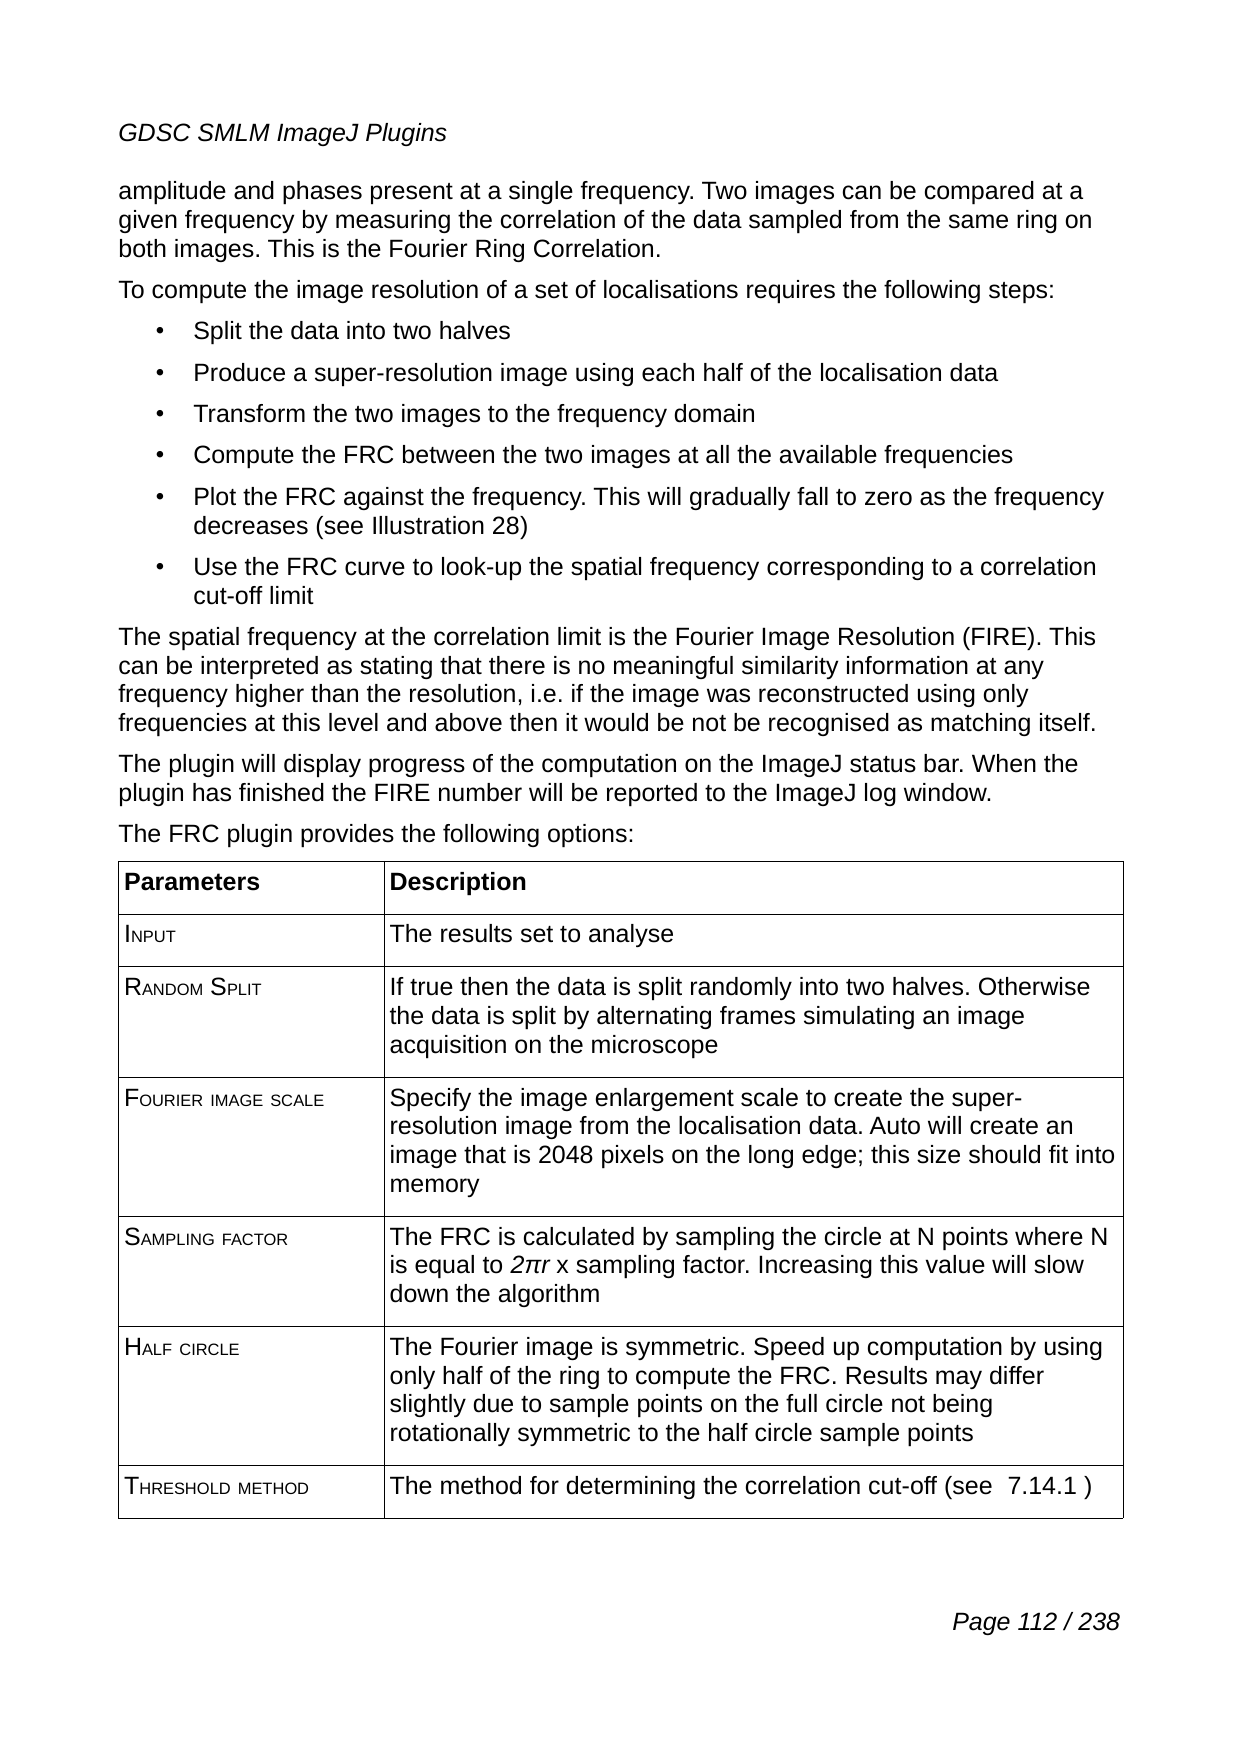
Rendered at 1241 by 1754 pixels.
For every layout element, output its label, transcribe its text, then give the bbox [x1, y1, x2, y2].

table_cell Random Split [119, 967, 384, 1077]
table_cell Fourier image scale [119, 1078, 384, 1216]
table_cell If true then the data is split randomly into two halves. Otherwise the data is split by alternating frames simulating an image acquisition on the microscope [385, 967, 1123, 1077]
text The FRC plugin provides the following options: [118, 819, 1122, 848]
text The plugin will display progress of the computation on the ImageJ status bar. When the plugin has finished the FIRE number will be reported to the ImageJ log window. [118, 749, 1122, 807]
list Plot the FRC against the frequency. This will gradually fall to zero as the frequency decreases (see Illustration 28) [156, 482, 1122, 539]
list Compute the FRC between the two images at all the available frequencies [156, 440, 1122, 469]
list Transform the two images to the frequency domain [156, 399, 1122, 428]
table_header Parameters [119, 862, 384, 913]
table_cell Half circle [119, 1327, 384, 1465]
list Produce a super-resolution image using each half of the localisation data [156, 358, 1122, 387]
list Split the data into two halves [156, 316, 1122, 345]
table_cell The FRC is calculated by sampling the circle at N points where N is equal to 2πr x sampling factor. Increasing this value will slow down the algorithm [385, 1217, 1123, 1326]
table_cell The Fourier image is symmetric. Speed up computation by using only half of the ring to compute the FRC. Results may differ slightly due to sample points on the full circle not being rotationally symmetric to the half circle sample points [385, 1327, 1123, 1465]
table_cell The method for determining the correlation cut-off (see 7.14.1) [385, 1466, 1123, 1518]
table_cell The results set to analyse [385, 915, 1123, 966]
table_cell Threshold method [119, 1466, 384, 1518]
list Use the FRC curve to look-up the spatial frequency corresponding to a correlation cut-off limit [156, 552, 1122, 609]
text amplitude and phases present at a single frequency. Two images can be compared at a given frequency by measuring the correlation of the data sampled from the same ring on both images. This is the Fourier Ring Correlation. [118, 176, 1122, 263]
text To compute the image resolution of a set of localisations requires the following steps: [118, 275, 1122, 304]
table_cell Sampling factor [119, 1217, 384, 1326]
table_cell Specify the image enlargement scale to create the super-resolution image from the localisation data. Auto will create an image that is 2048 pixels on the long edge; this size should fit into memory [385, 1078, 1123, 1216]
text The spatial frequency at the correlation limit is the Fourier Image Resolution (FIRE). This can be interpreted as stating that there is no meaningful similarity information at any frequency higher than the resolution, i.e. if the image was reconstructed using only frequencies at this level and above then it would be not be recognised as matching itself. [118, 622, 1122, 737]
table_header Description [385, 862, 1123, 913]
table_cell Input [119, 915, 384, 966]
